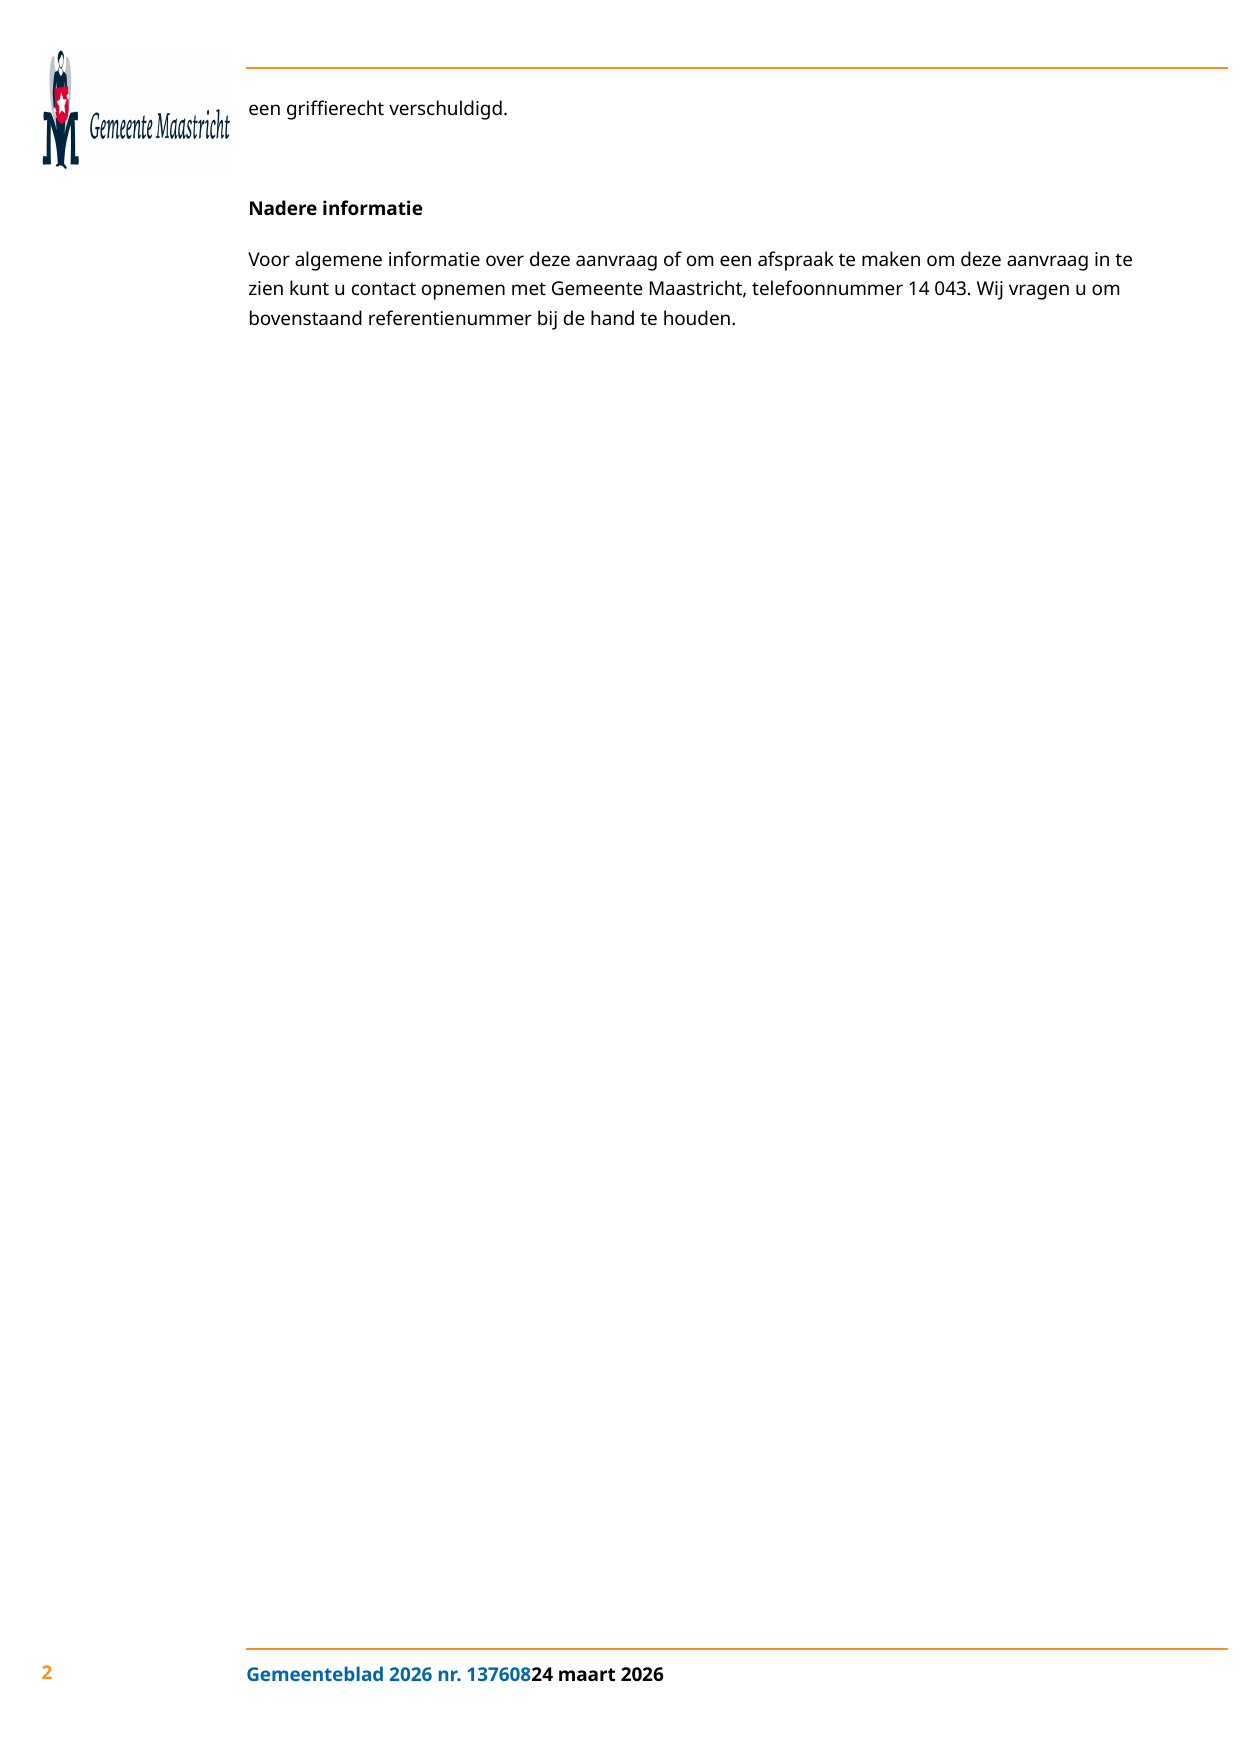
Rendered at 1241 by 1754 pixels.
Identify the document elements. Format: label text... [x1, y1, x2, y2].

picture [41, 47, 231, 172]
text een griffierecht verschuldigd. [248, 95, 1152, 121]
text Voor algemene informatie over deze aanvraag of om een afspraak te maken om deze aanvraag in te zien kunt u contact opnemen met Gemeente Maastricht, telefoonnummer 14 043. Wij vragen u om bovenstaand referentienummer bij de hand te houden. [248, 246, 1152, 331]
text Nadere informatie [248, 196, 1152, 221]
